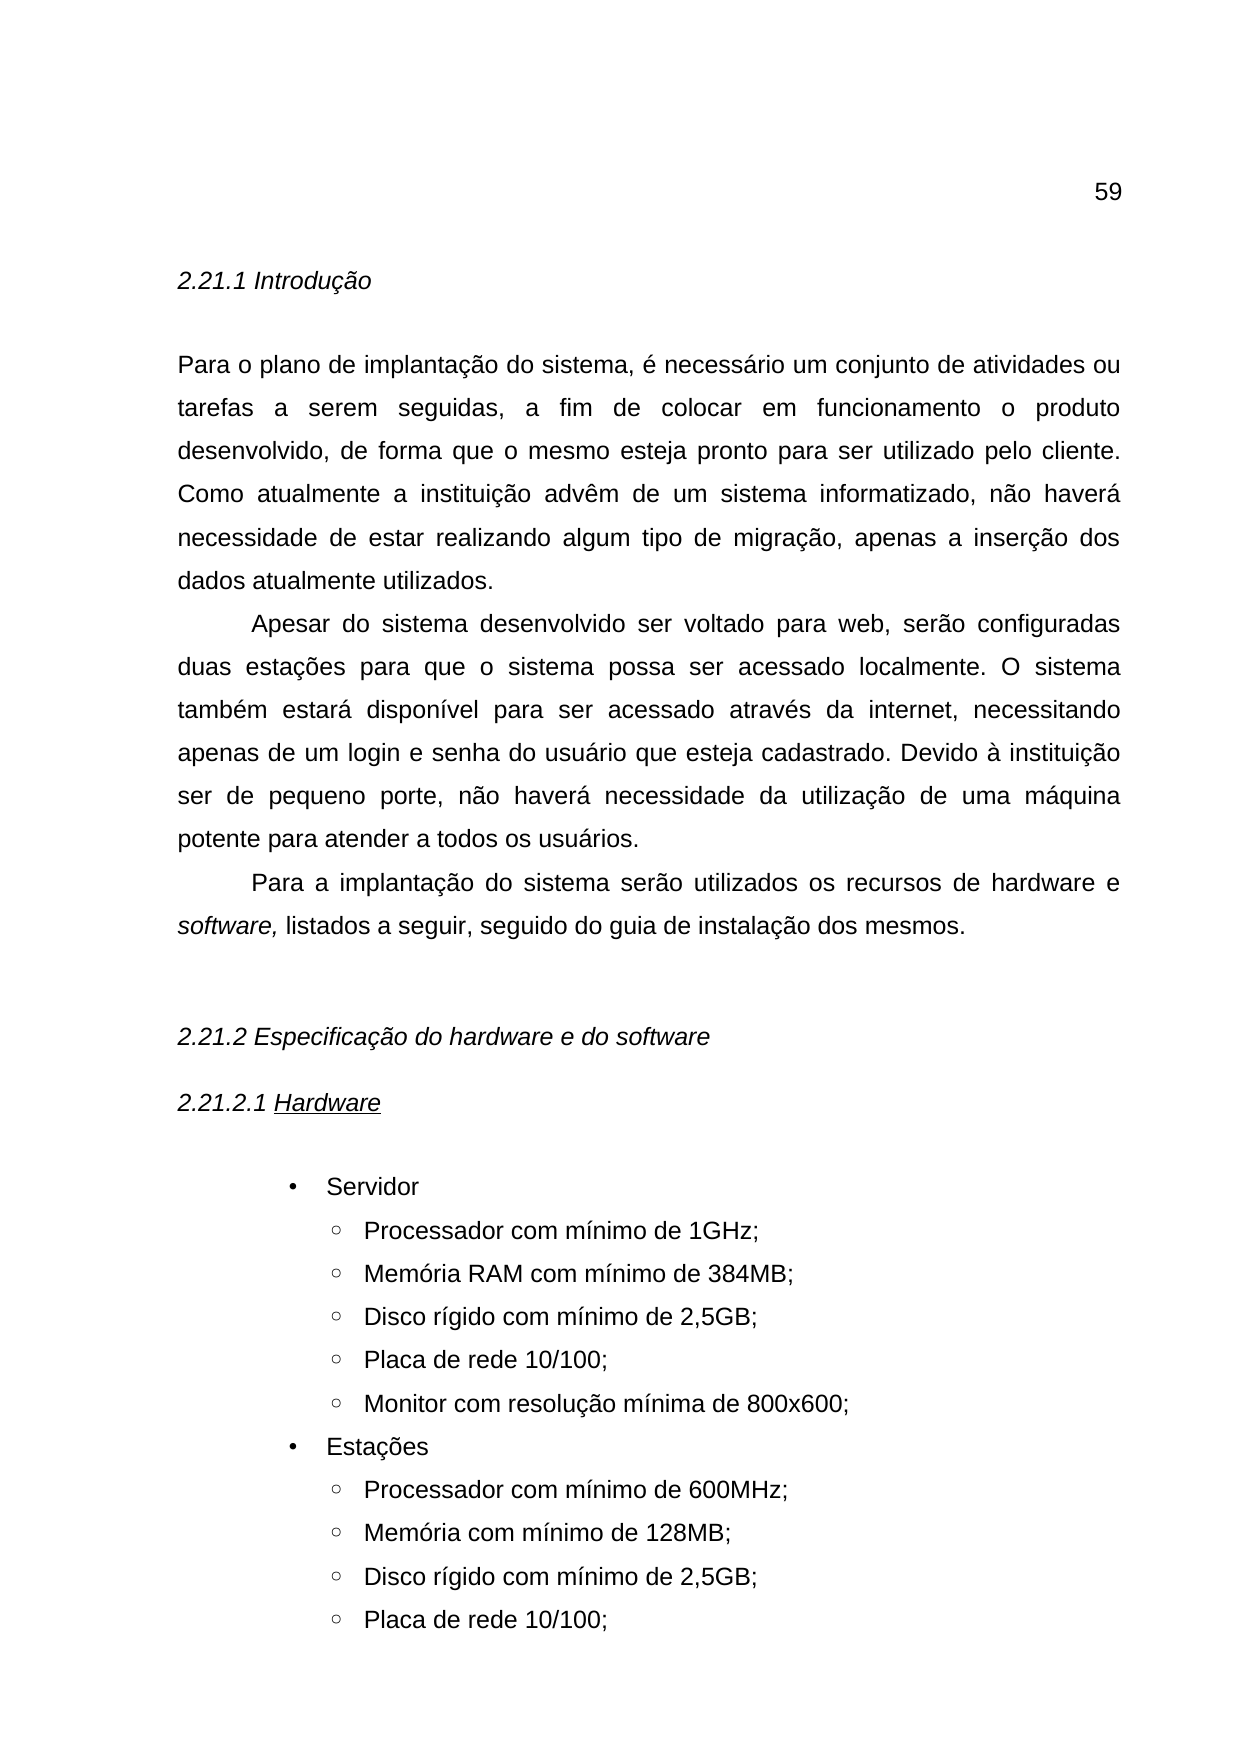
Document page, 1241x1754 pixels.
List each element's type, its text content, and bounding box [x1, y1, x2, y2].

subtitle 2.21.2 Especificação do hardware e do software [177, 1022, 1122, 1051]
subtitle 2.21.2.1 Hardware [177, 1088, 1122, 1117]
subtitle 2.21.1 Introdução [177, 266, 1122, 294]
list Processador com mínimo de 1GHz; [326, 1216, 1122, 1244]
list Disco rígido com mínimo de 2,5GB; [326, 1302, 1122, 1331]
list Placa de rede 10/100; [326, 1345, 1122, 1374]
list Memória RAM com mínimo de 384MB; [326, 1259, 1122, 1288]
text Para o plano de implantação do sistema, é necessário um conjunto de atividades ou tarefas a serem seguidas, a fim de colocar em funcionamento o produto desenvolvido, de forma que o mesmo esteja pronto para ser utilizado pelo cliente. Como atualmente a instituição advêm de um sistema informatizado, não haverá necessidade de estar realizando algum tipo de migração, apenas a inserção dos dados atualmente utilizados. [177, 350, 1122, 594]
list Memória com mínimo de 128MB; [326, 1518, 1122, 1547]
list Processador com mínimo de 600MHz; [326, 1475, 1122, 1504]
text Para a implantação do sistema serão utilizados os recursos de hardware e software, listados a seguir, seguido do guia de instalação dos mesmos. [177, 868, 1122, 939]
list Servidor [288, 1172, 1122, 1201]
list Placa de rede 10/100; [326, 1605, 1122, 1633]
list Estações [288, 1432, 1122, 1461]
list Monitor com resolução mínima de 800x600; [326, 1388, 1122, 1417]
list Disco rígido com mínimo de 2,5GB; [326, 1561, 1122, 1590]
text Apesar do sistema desenvolvido ser voltado para web, serão configuradas duas estações para que o sistema possa ser acessado localmente. O sistema também estará disponível para ser acessado através da internet, necessitando apenas de um login e senha do usuário que esteja cadastrado. Devido à instituição ser de pequeno porte, não haverá necessidade da utilização de uma máquina potente para atender a todos os usuários. [177, 609, 1122, 853]
